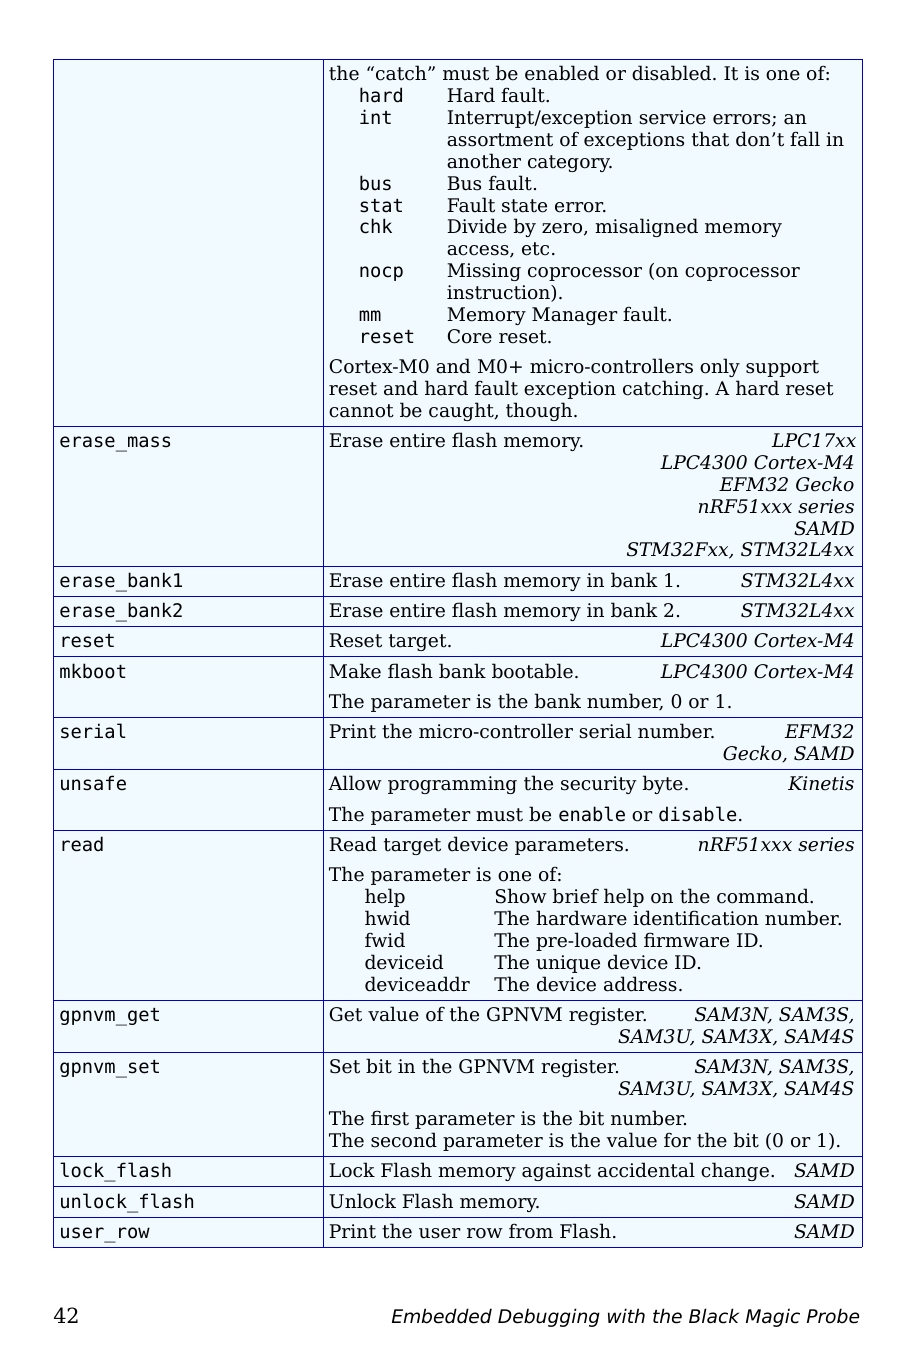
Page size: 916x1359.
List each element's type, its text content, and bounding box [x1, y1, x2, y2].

table_cell Print the micro-controller serial number. EFM32 Gecko, SAMD [324, 718, 862, 769]
table_cell erase_mass [54, 427, 323, 566]
table_cell reset [54, 627, 323, 656]
table_cell erase_bank2 [54, 597, 323, 626]
table_cell Erase entire flash memory in bank 2. STM32L4xx [324, 597, 862, 626]
table_cell mkboot [54, 657, 323, 717]
table_cell Make flash bank bootable. LPC4300 Cortex-M4 The parameter is the bank number, 0 or 1. [324, 657, 862, 717]
table_cell Lock Flash memory against accidental change. SAMD [324, 1157, 862, 1186]
table_cell serial [54, 718, 323, 769]
table_cell Unlock Flash memory. SAMD [324, 1187, 862, 1217]
table_cell the “catch” must be enabled or disabled. It is one of: hard Hard fault. int Interrupt/exception service errors; an assortment of exceptions that don’t fall in another category. bus Bus fault. stat Fault state error. chk Divide by zero, misaligned memory access, etc. nocp Missing coprocessor (on coprocessor instruction). mm Memory Manager fault. reset Core reset. Cortex-M0 and M0+ micro-controllers only support reset and hard fault exception catching. A hard reset cannot be caught, though. [324, 60, 862, 426]
table_cell Erase entire flash memory. LPC17xx LPC4300 Cortex-M4 EFM32 Gecko nRF51xxx series SAMD STM32Fxx, STM32L4xx [324, 427, 862, 566]
table_cell unsafe [54, 770, 323, 830]
table_cell Get value of the GPNVM register. SAM3N, SAM3S, SAM3U, SAM3X, SAM4S [324, 1001, 862, 1052]
table_cell gpnvm_set [54, 1053, 323, 1156]
table_cell read [54, 831, 323, 999]
table_cell Erase entire flash memory in bank 1. STM32L4xx [324, 567, 862, 596]
table_cell Read target device parameters. nRF51xxx series The parameter is one of: help Show brief help on the command. hwid The hardware identification number. fwid The pre-loaded firmware ID. deviceid The unique device ID. deviceaddr The device address. [324, 831, 862, 999]
table_cell Set bit in the GPNVM register. SAM3N, SAM3S, SAM3U, SAM3X, SAM4S The first parameter is the bit number. The second parameter is the value for the bit (0 or 1). [324, 1053, 862, 1156]
table_cell Allow programming the security byte. Kinetis The parameter must be enable or disable. [324, 770, 862, 830]
table_cell erase_bank1 [54, 567, 323, 596]
table_cell [54, 60, 323, 426]
table_cell unlock_flash [54, 1187, 323, 1217]
table_cell Reset target. LPC4300 Cortex-M4 [324, 627, 862, 656]
table_cell Print the user row from Flash. SAMD [324, 1218, 862, 1247]
table_cell lock_flash [54, 1157, 323, 1186]
table_cell user_row [54, 1218, 323, 1247]
table_cell gpnvm_get [54, 1001, 323, 1052]
